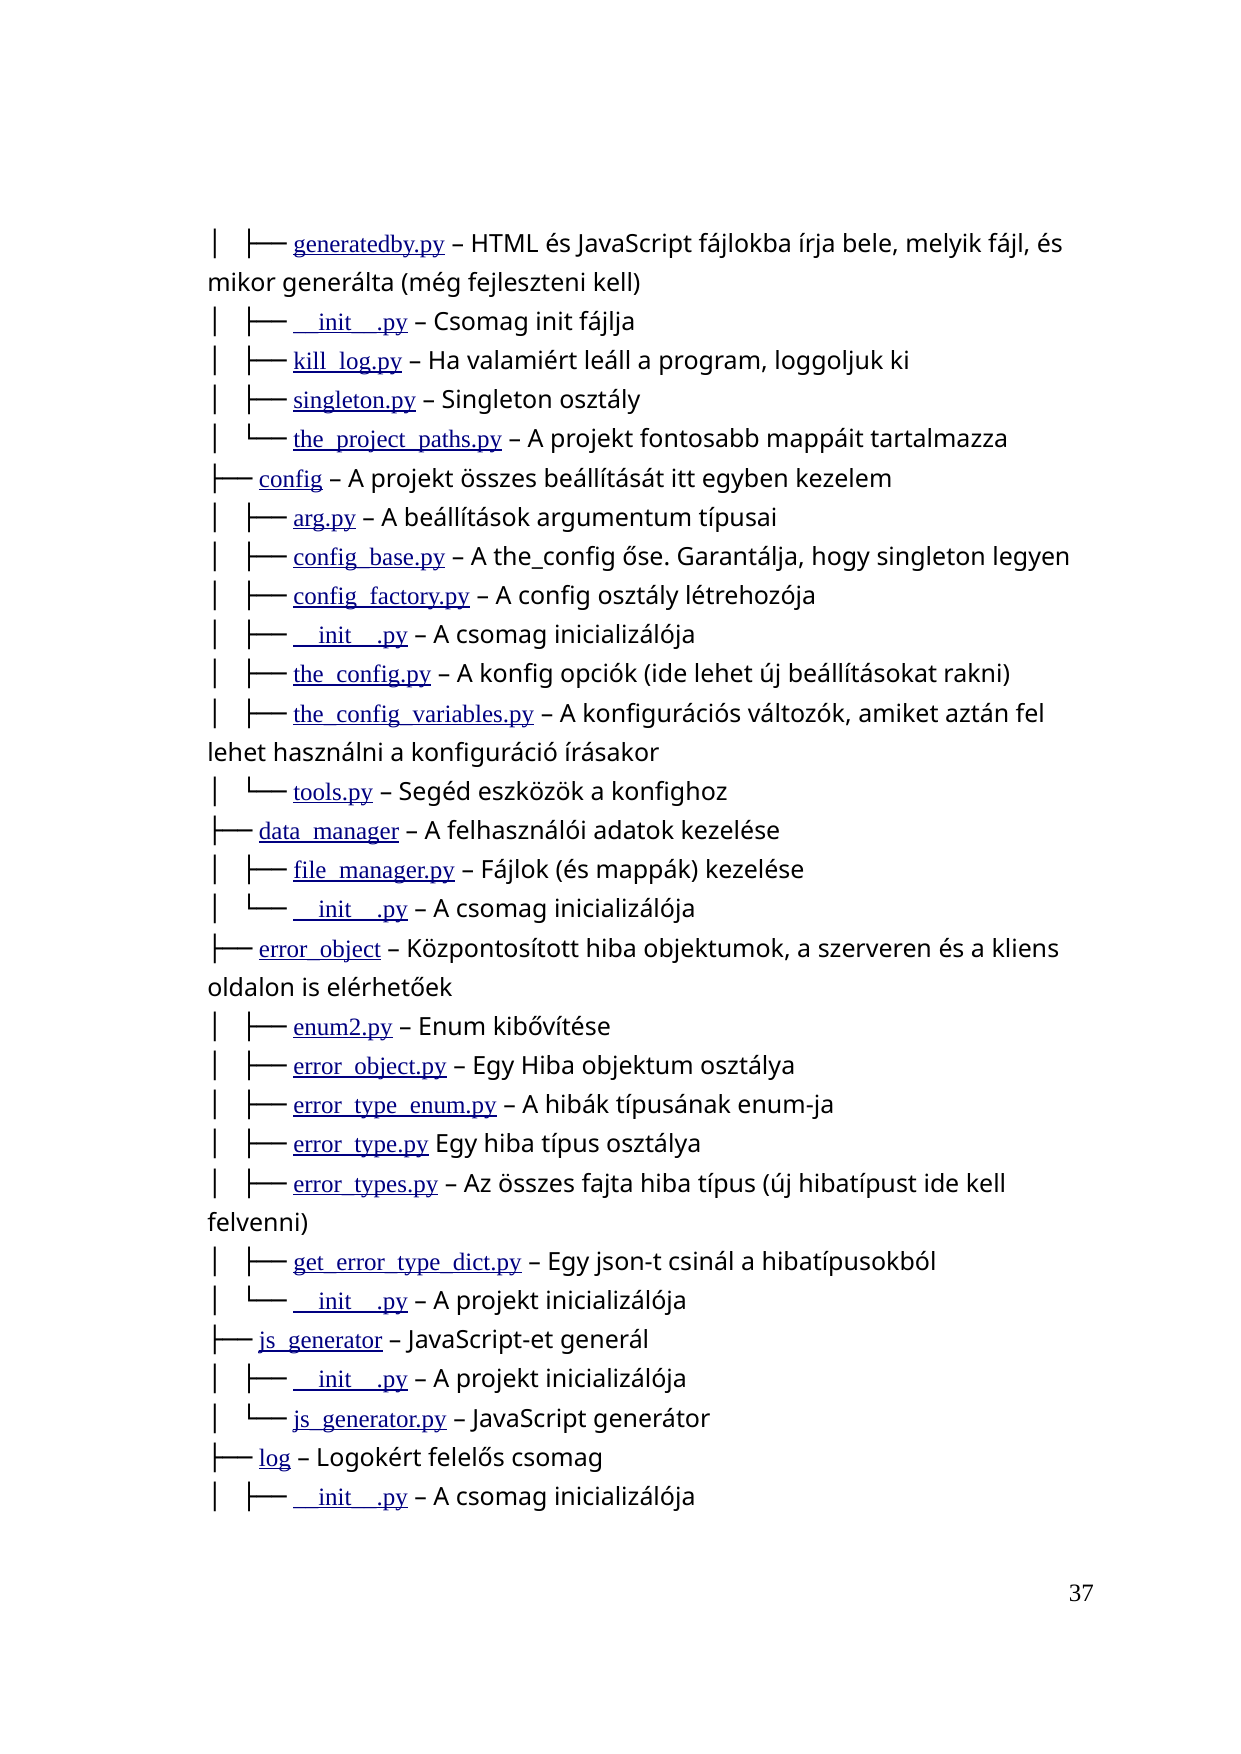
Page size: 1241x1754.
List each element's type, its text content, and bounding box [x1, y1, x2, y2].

text │ ├── generatedby.py – HTML és JavaScript fájlokba írja bele, melyik fájl, és mikor generálta (még fejleszteni kell) │ ├── __init__.py – Csomag init fájlja │ ├── kill_log.py – Ha valamiért leáll a program, loggoljuk ki │ ├── singleton.py – Singleton osztály │ └── the_project_paths.py – A projekt fontosabb mappáit tartalmazza ├── config – A projekt összes beállítását itt egyben kezelem │ ├── arg.py – A beállítások argumentum típusai │ ├── config_base.py – A the_config őse. Garantálja, hogy singleton legyen │ ├── config_factory.py – A config osztály létrehozója │ ├── __init__.py – A csomag inicializálója │ ├── the_config.py – A konfig opciók (ide lehet új beállításokat rakni) │ ├── the_config_variables.py – A konfigurációs változók, amiket aztán fel lehet használni a konfiguráció írásakor │ └── tools.py – Segéd eszközök a konfighoz ├── data_manager – A felhasználói adatok kezelése │ ├── file_manager.py – Fájlok (és mappák) kezelése │ └── __init__.py – A csomag inicializálója ├── error_object – Központosított hiba objektumok, a szerveren és a kliens oldalon is elérhetőek │ ├── enum2.py – Enum kibővítése │ ├── error_object.py – Egy Hiba objektum osztálya │ ├── error_type_enum.py – A hibák típusának enum-ja │ ├── error_type.py Egy hiba típus osztálya │ ├── error_types.py – Az összes fajta hiba típus (új hibatípust ide kell felvenni) │ ├── get_error_type_dict.py – Egy json-t csinál a hibatípusokból │ └── __init__.py – A projekt inicializálója ├── js_generator – JavaScript-et generál │ ├── __init__.py – A projekt inicializálója │ └── js_generator.py – JavaScript generátor ├── log – Logokért felelős csomag │ ├── __init__.py – A csomag inicializálója [207, 225, 1093, 1513]
